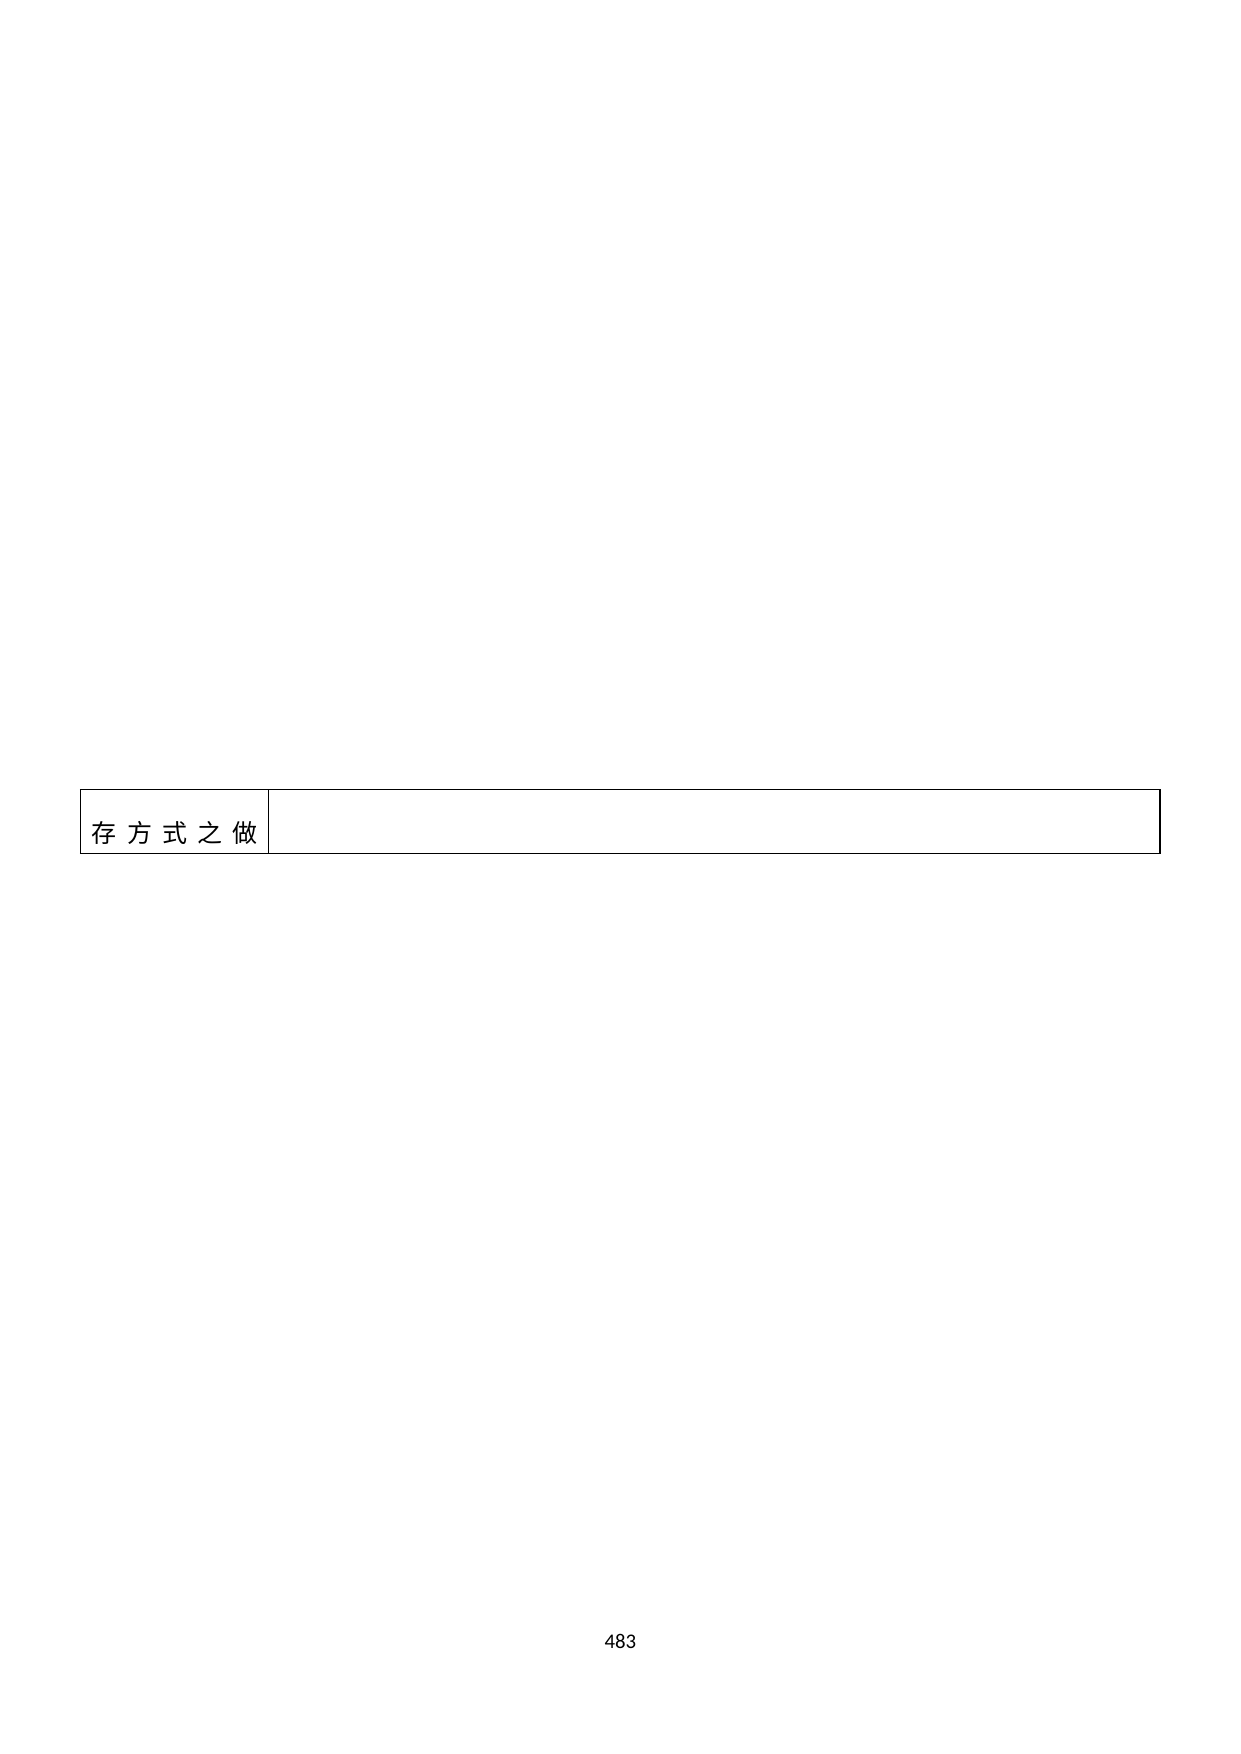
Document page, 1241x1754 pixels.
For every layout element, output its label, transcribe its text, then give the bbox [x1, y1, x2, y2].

table_cell 存方式之做 [81, 790, 268, 853]
table_cell [269, 790, 1159, 853]
